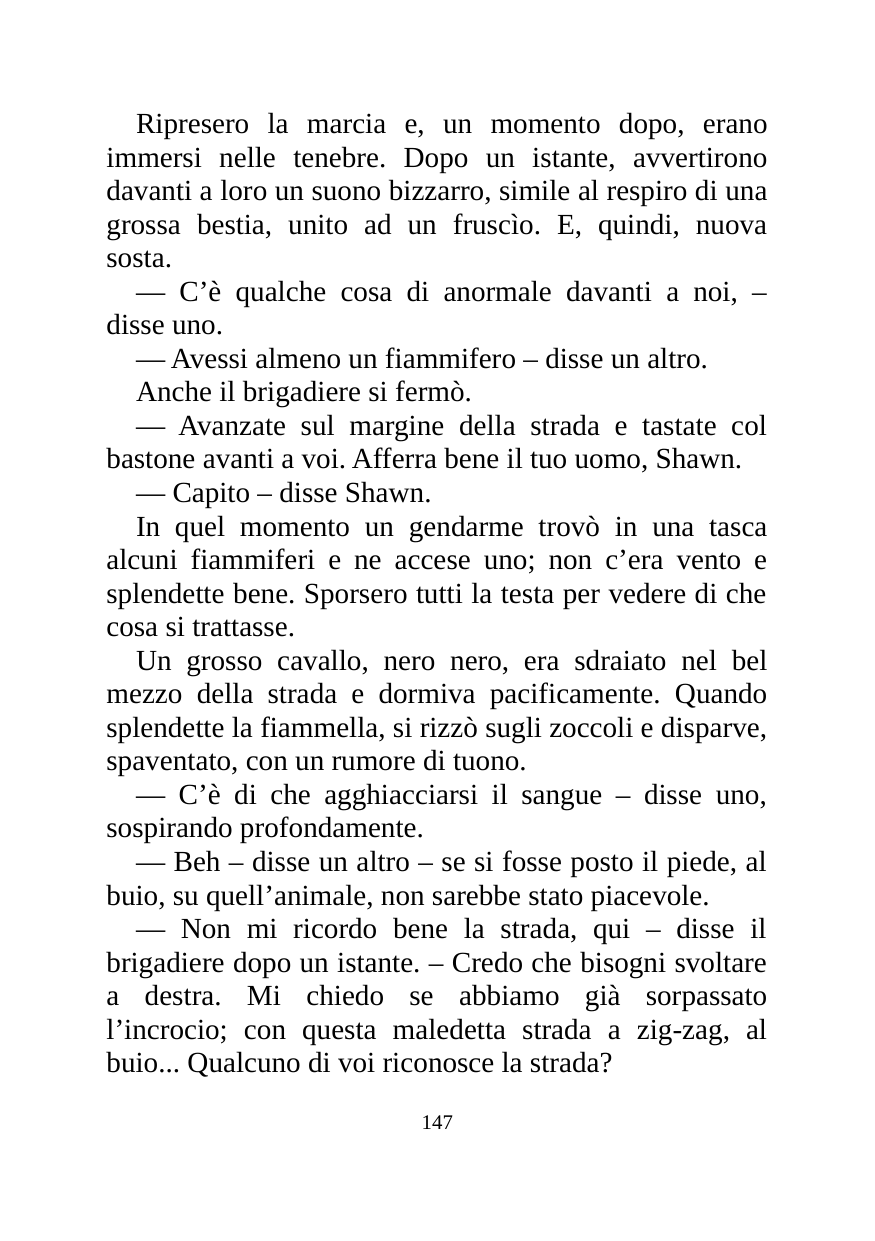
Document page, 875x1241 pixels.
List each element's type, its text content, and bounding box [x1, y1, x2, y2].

text — C’è di che agghiacciarsi il sangue – disse uno, sospirando profondamente. [106, 777, 768, 844]
text — Avanzate sul margine della strada e tastate col bastone avanti a voi. Afferra bene il tuo uomo, Shawn. [106, 408, 768, 475]
text — C’è qualche cosa di anormale davanti a noi, – disse uno. [106, 274, 768, 341]
text — Non mi ricordo bene la strada, qui – disse il brigadiere dopo un istante. – Credo che bisogni svoltare a destra. Mi chiedo se abbiamo già sorpassato l’incrocio; con questa maledetta strada a zig-zag, al buio... Qualcuno di voi riconosce la strada? [106, 911, 768, 1079]
text In quel momento un gendarme trovò in una tasca alcuni fiammiferi e ne accese uno; non c’era vento e splendette bene. Sporsero tutti la testa per vedere di che cosa si trattasse. [106, 509, 768, 643]
text — Beh – disse un altro – se si fosse posto il piede, al buio, su quell’animale, non sarebbe stato piacevole. [106, 844, 768, 911]
text Un grosso cavallo, nero nero, era sdraiato nel bel mezzo della strada e dormiva pacificamente. Quando splendette la fiammella, si rizzò sugli zoccoli e disparve, spaventato, con un rumore di tuono. [106, 643, 768, 777]
text — Capito – disse Shawn. [106, 475, 768, 509]
text Anche il brigadiere si fermò. [106, 374, 768, 408]
text Ripresero la marcia e, un momento dopo, erano immersi nelle tenebre. Dopo un istante, avvertirono davanti a loro un suono bizzarro, simile al respiro di una grossa bestia, unito ad un fruscìo. E, quindi, nuova sosta. [106, 106, 768, 274]
text — Avessi almeno un fiammifero – disse un altro. [106, 341, 768, 374]
